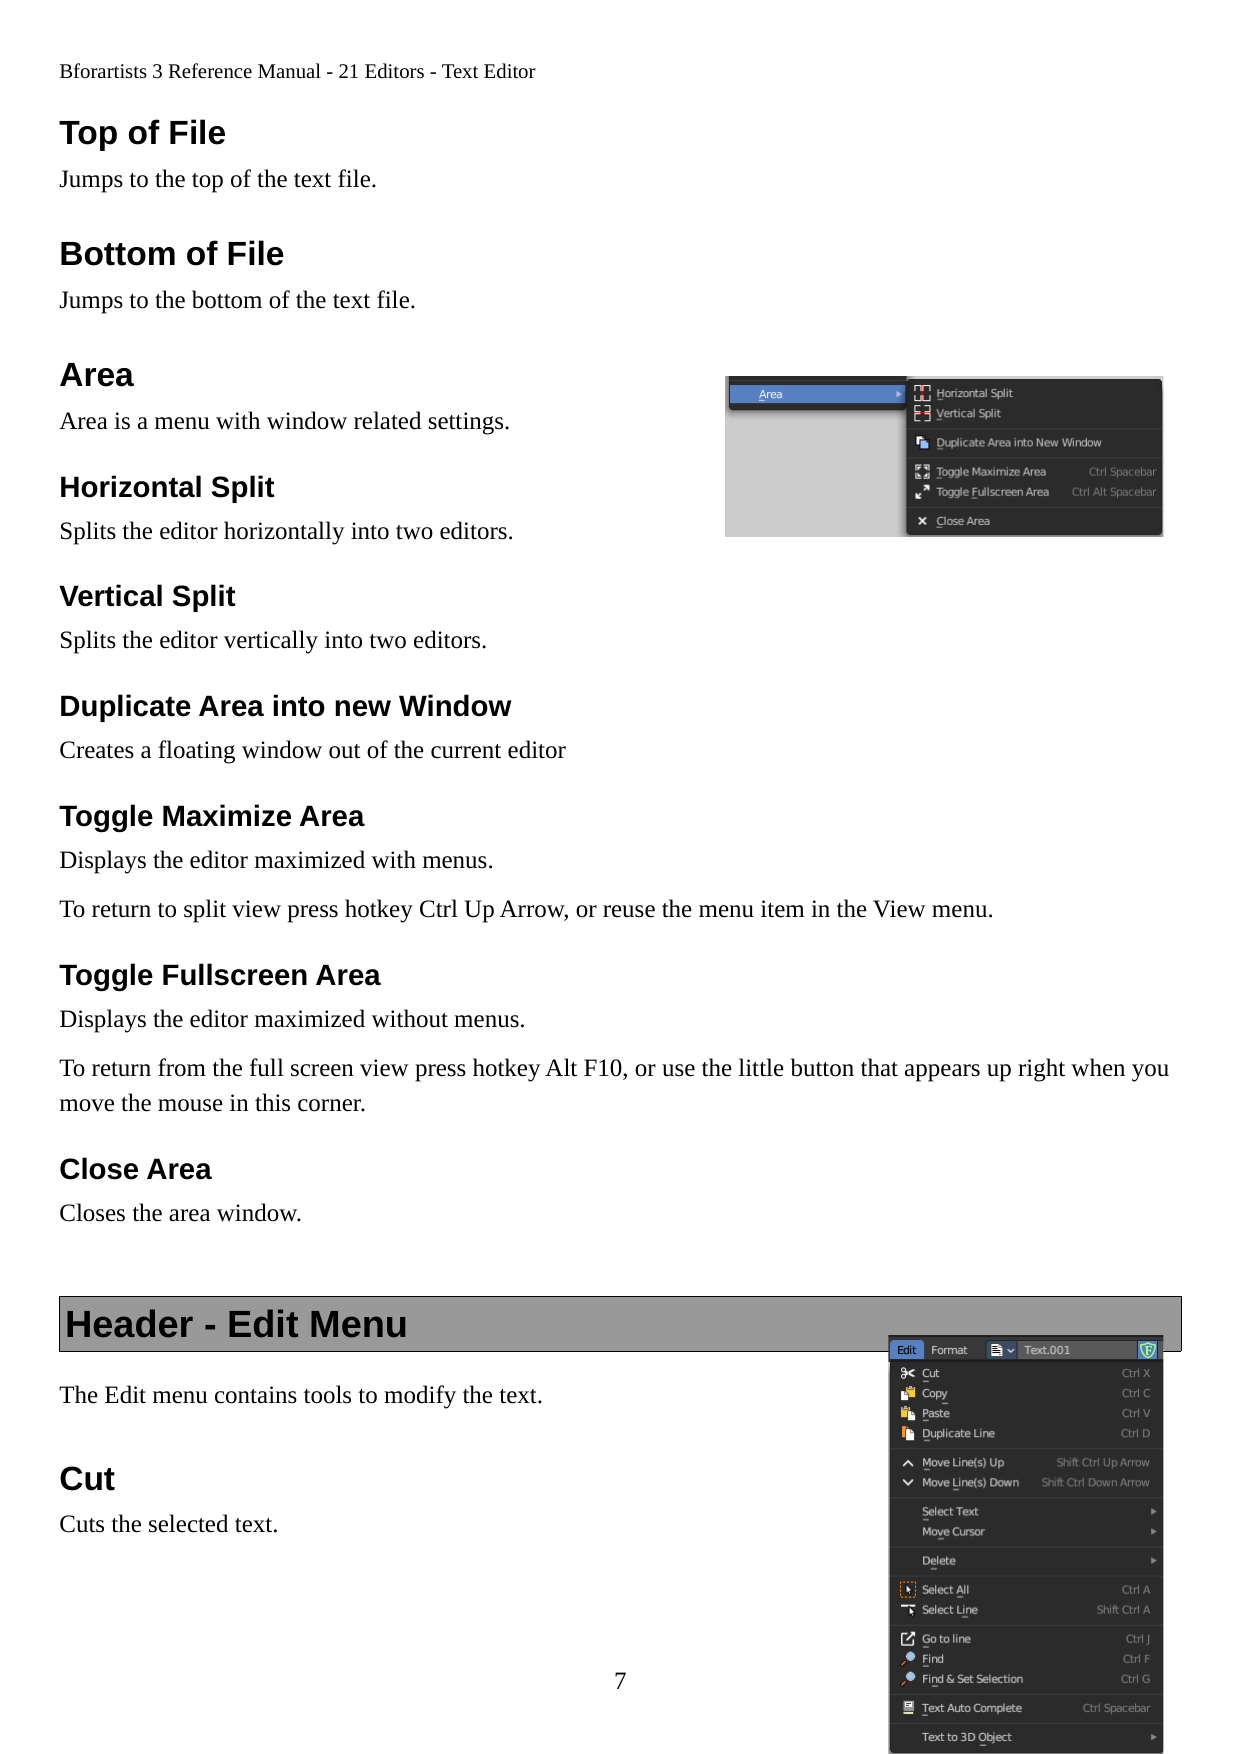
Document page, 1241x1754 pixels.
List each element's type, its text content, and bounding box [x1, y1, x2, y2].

text To return to split view press hotkey Ctrl Up Arrow, or reuse the menu item in the View menu. [59, 894, 1181, 923]
subtitle Area [59, 355, 1181, 393]
subtitle Vertical Split [59, 579, 1181, 613]
subtitle Cut [59, 1458, 888, 1497]
picture [725, 376, 1164, 537]
text Splits the editor horizontally into two editors. [59, 516, 1181, 544]
text Creates a floating window out of the current editor [59, 736, 1181, 764]
subtitle [1164, 469, 1181, 503]
subtitle Horizontal Split [59, 469, 725, 503]
subtitle [1164, 1458, 1181, 1497]
picture [888, 1335, 1164, 1754]
subtitle Duplicate Area into new Window [59, 689, 1181, 723]
subtitle Close Area [59, 1152, 1181, 1185]
subtitle Toggle Fullscreen Area [59, 958, 1181, 992]
subtitle Bottom of File [59, 234, 1181, 272]
text Jumps to the bottom of the text file. [59, 285, 1181, 313]
text The Edit menu contains tools to modify the text. [59, 1380, 888, 1409]
text Splits the editor vertically into two editors. [59, 626, 1181, 654]
text Area is a menu with window related settings. [59, 406, 725, 434]
subtitle Top of File [59, 113, 1181, 151]
subtitle Toggle Maximize Area [59, 799, 1181, 833]
text [1164, 1509, 1181, 1538]
table_header Header - Edit Menu [60, 1297, 1181, 1351]
text Jumps to the top of the text file. [59, 164, 1181, 192]
text Displays the editor maximized with menus. [59, 845, 1181, 874]
text Closes the area window. [59, 1198, 1181, 1227]
text Displays the editor maximized without menus. [59, 1004, 1181, 1033]
text Cuts the selected text. [59, 1509, 888, 1538]
text To return from the full screen view press hotkey Alt F10, or use the little button that appears up right when you move the mouse in this corner. [59, 1053, 1181, 1117]
